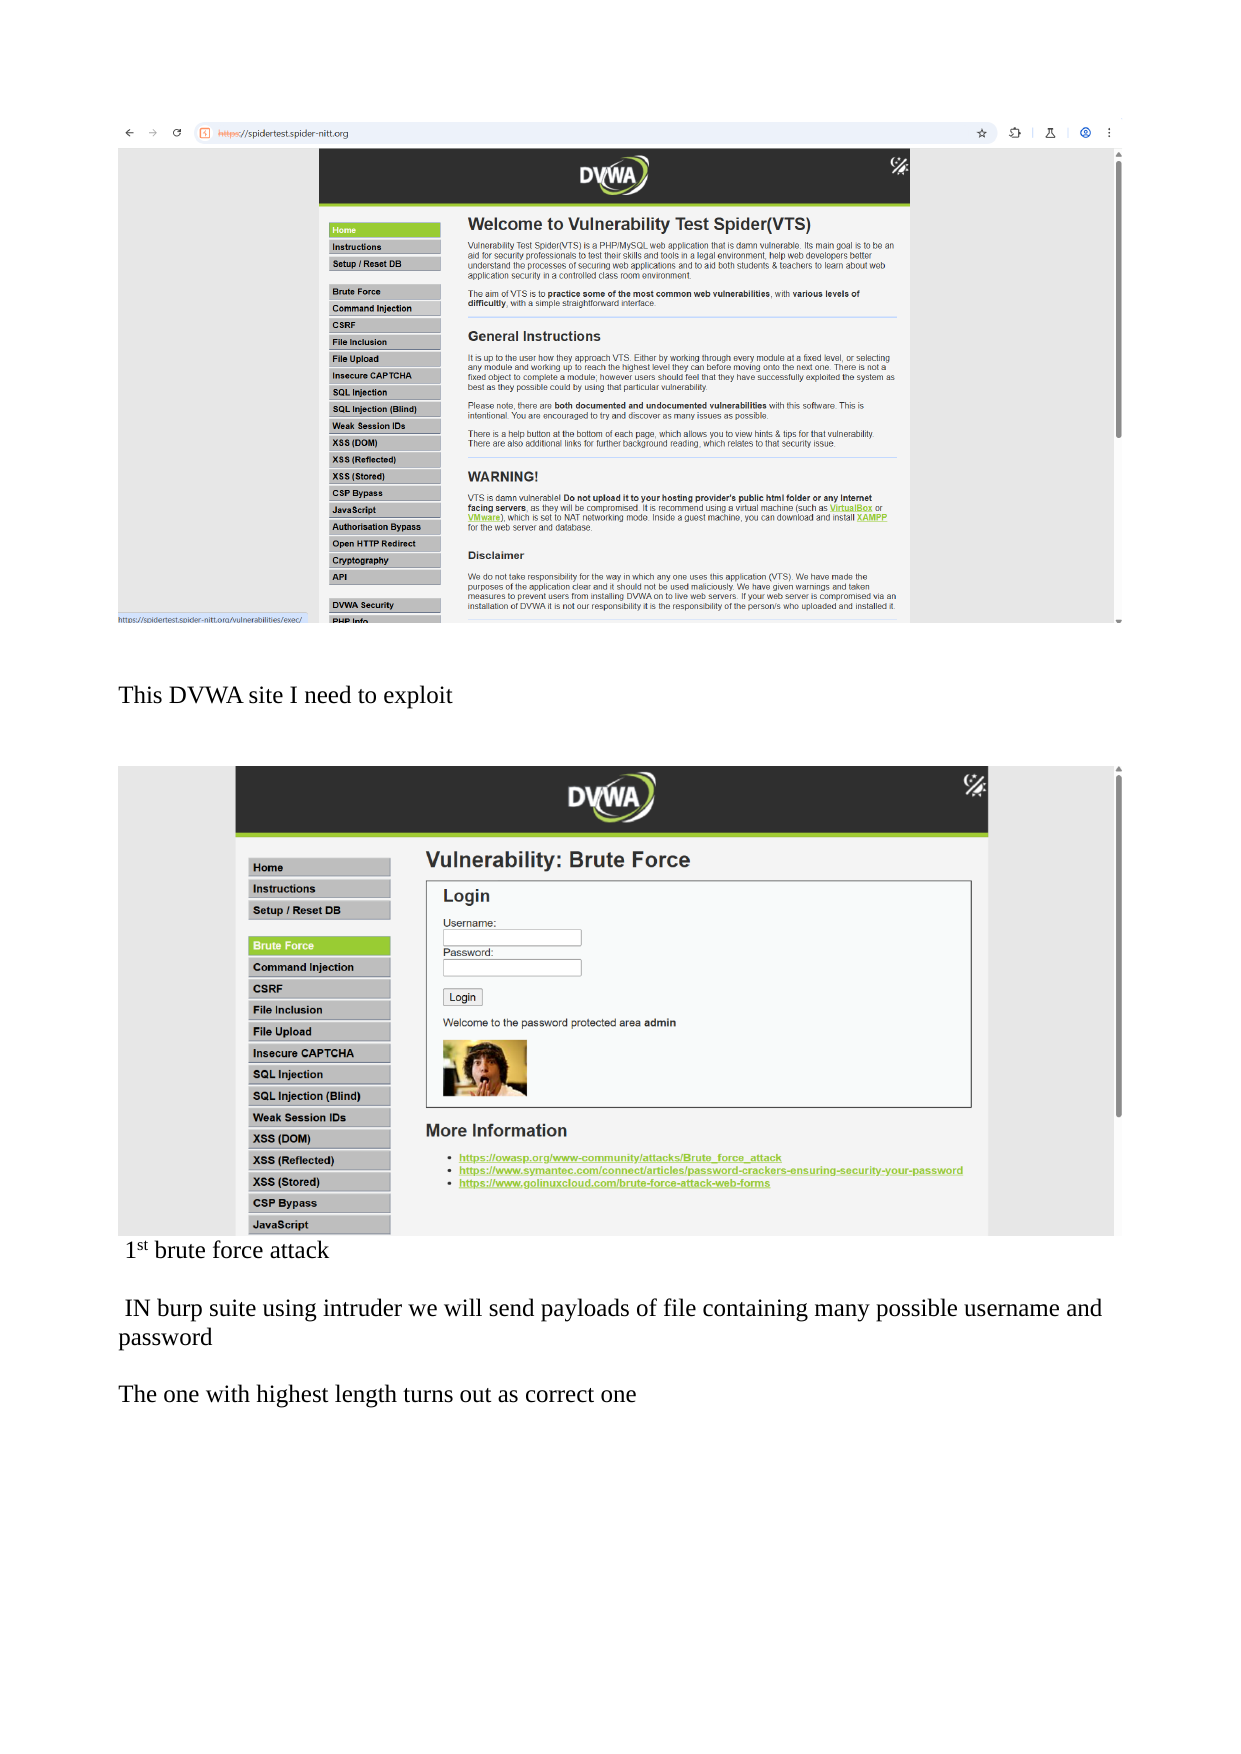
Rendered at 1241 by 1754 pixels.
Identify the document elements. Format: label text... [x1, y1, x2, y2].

text IN burp suite using intruder we will send payloads of file containing many possible username and password [118, 1293, 1122, 1350]
text The one with highest length turns out as correct one [118, 1379, 1122, 1408]
text 1st brute force attack [118, 1236, 1122, 1264]
text This DVWA site I need to exploit [118, 681, 1122, 709]
